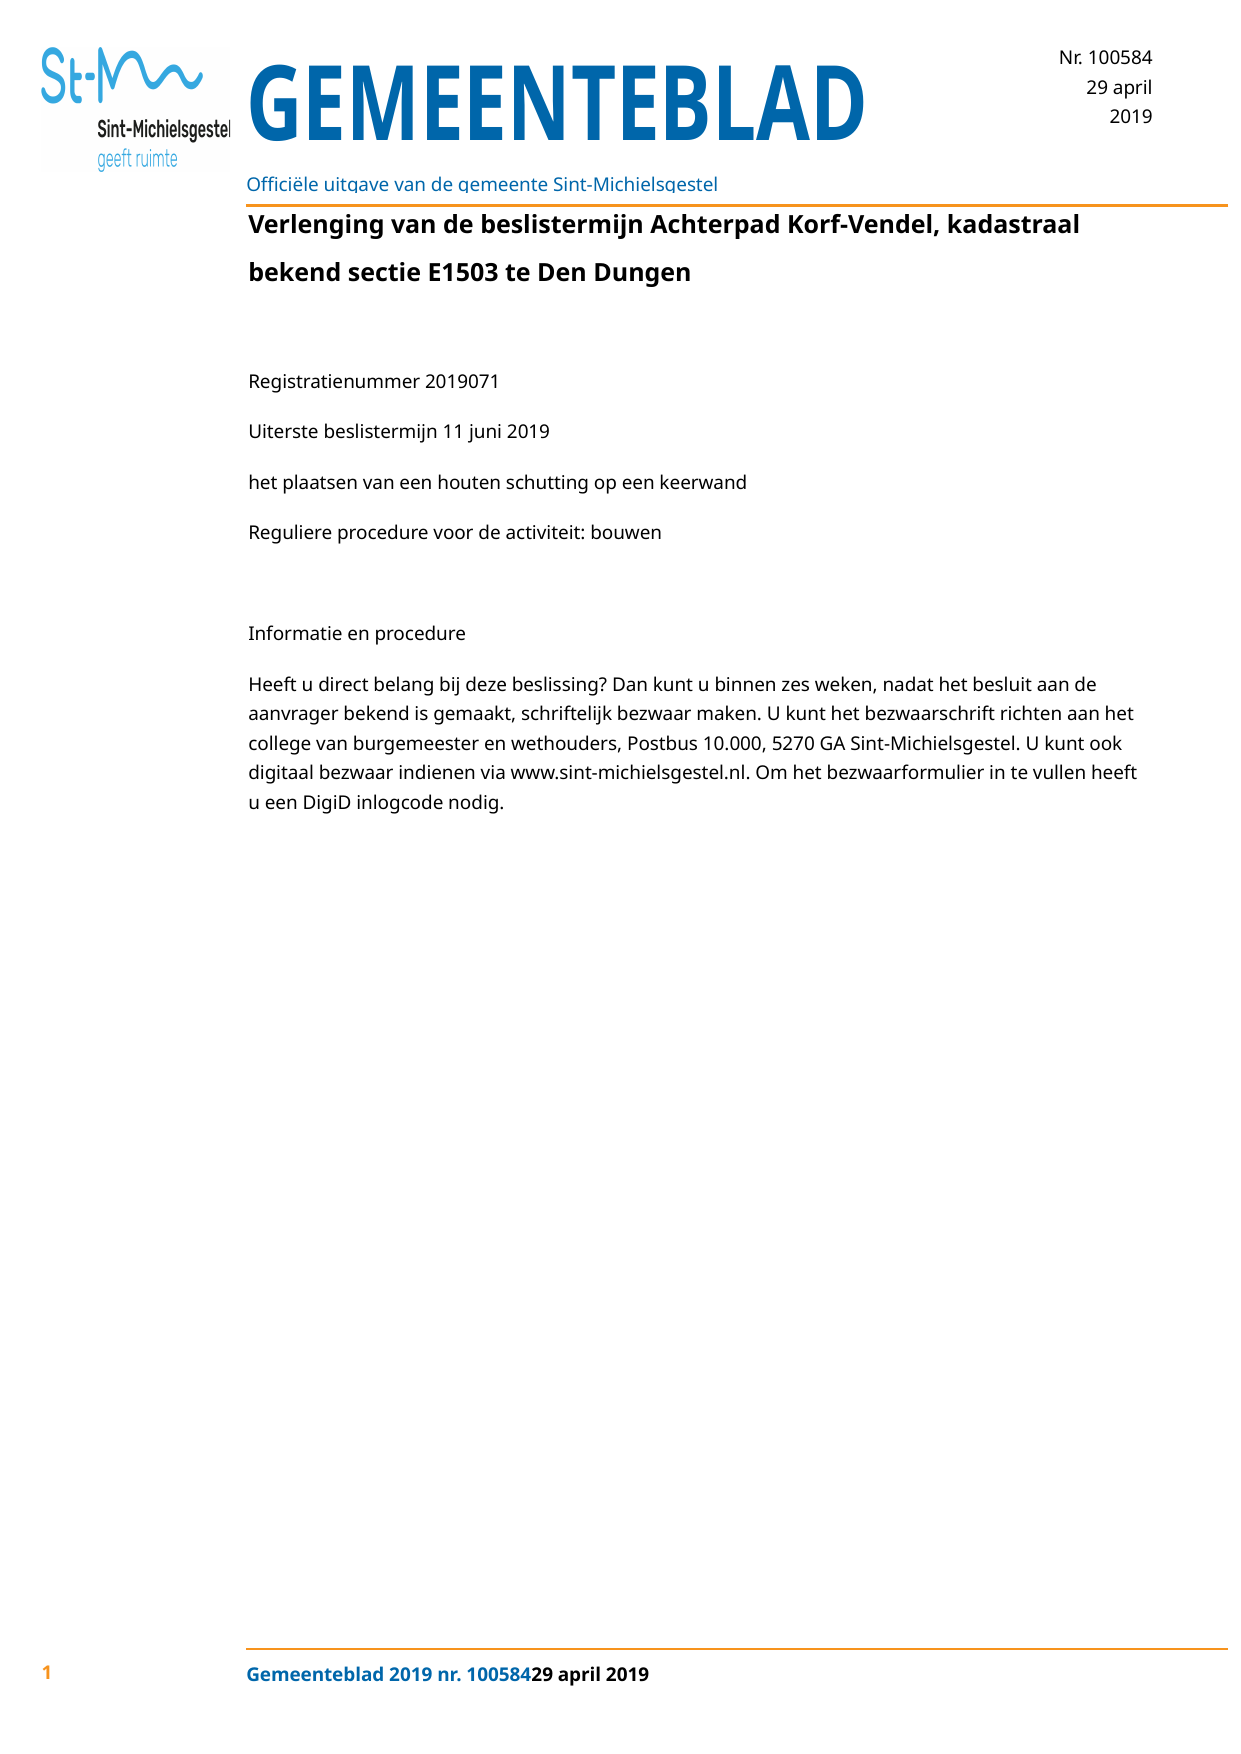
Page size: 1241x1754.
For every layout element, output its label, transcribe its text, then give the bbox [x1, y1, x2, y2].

text Verlenging van de beslistermijn Achterpad Korf-Vendel, kadastraal bekend sectie E1503 te Den Dungen [248, 207, 1152, 288]
text Registratienummer 2019071 [248, 368, 1152, 394]
text het plaatsen van een houten schutting op een keerwand [248, 469, 1152, 495]
picture [41, 47, 231, 172]
text Uiterste beslistermijn 11 juni 2019 [248, 419, 1152, 444]
text Reguliere procedure voor de activiteit: bouwen [248, 519, 1152, 545]
text Heeft u direct belang bij deze beslissing? Dan kunt u binnen zes weken, nadat het besluit aan de aanvrager bekend is gemaakt, schriftelijk bezwaar maken. U kunt het bezwaarschrift richten aan het college van burgemeester en wethouders, Postbus 10.000, 5270 GA Sint-Michielsgestel. U kunt ook digitaal bezwaar indienen via www.sint-michielsgestel.nl. Om het bezwaarformulier in te vullen heeft u een DigiD inlogcode nodig. [248, 671, 1152, 815]
text Informatie en procedure [248, 620, 1152, 646]
